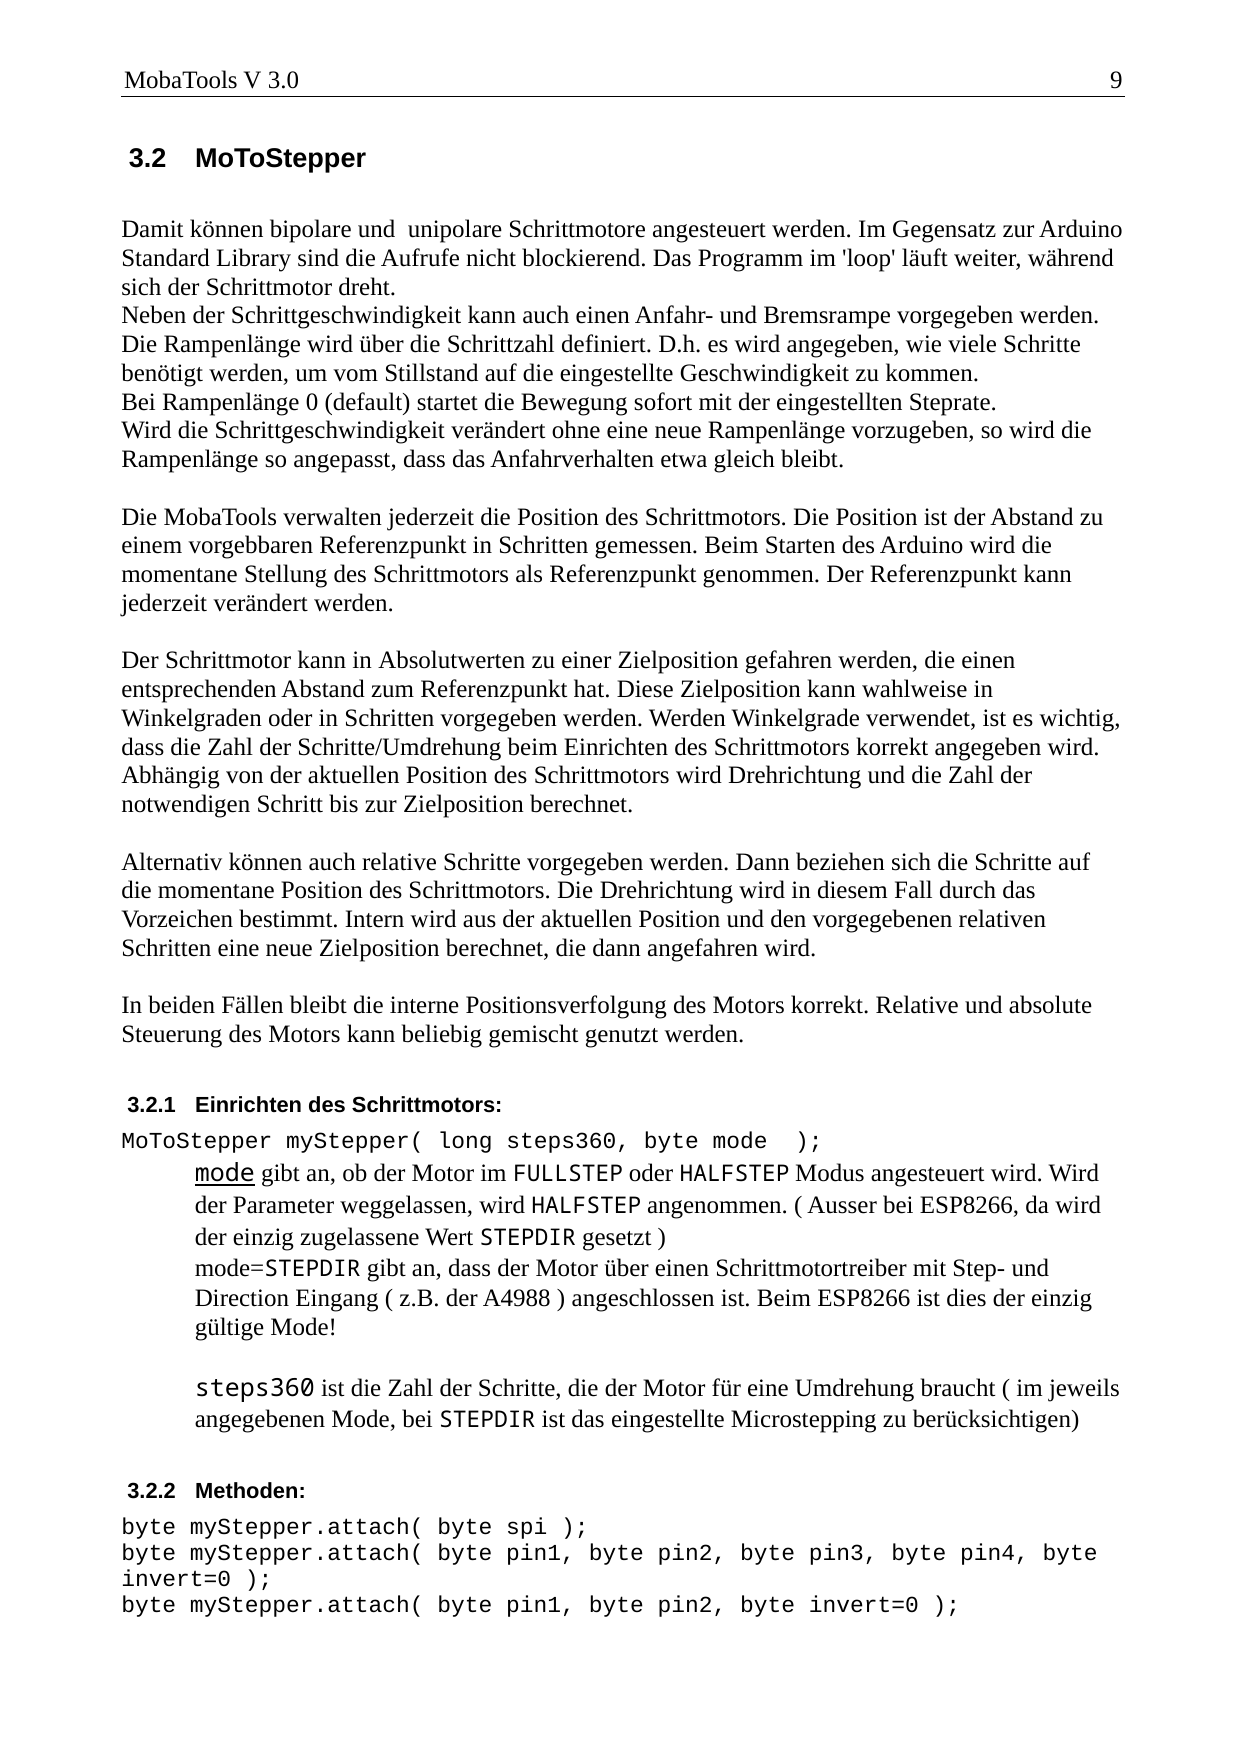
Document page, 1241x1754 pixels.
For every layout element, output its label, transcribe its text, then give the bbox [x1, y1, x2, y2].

text Abhängig von der aktuellen Position des Schrittmotors wird Drehrichtung und die Zahl der notwendigen Schritt bis zur Zielposition berechnet. [121, 761, 1125, 818]
text Wird die Schrittgeschwindigkeit verändert ohne eine neue Rampenlänge vorzugeben, so wird die Rampenlänge so angepasst, dass das Anfahrverhalten etwa gleich bleibt. [121, 416, 1125, 473]
text byte myStepper.attach( byte pin1, byte pin2, byte pin3, byte pin4, byte invert=0 ); [121, 1541, 1125, 1593]
text steps360 ist die Zahl der Schritte, die der Motor für eine Umdrehung braucht ( im jeweils angegebenen Mode, bei STEPDIR ist das eingestellte Microstepping zu berücksichtigen) [194, 1369, 1125, 1434]
text Bei Rampenlänge 0 (default) startet die Bewegung sofort mit der eingestellten Steprate. [121, 387, 1125, 416]
text Alternativ können auch relative Schritte vorgegeben werden. Dann beziehen sich die Schritte auf die momentane Position des Schrittmotors. Die Drehrichtung wird in diesem Fall durch das Vorzeichen bestimmt. Intern wird aus der aktuellen Position und den vorgegebenen relativen Schritten eine neue Zielposition berechnet, die dann angefahren wird. [121, 847, 1125, 962]
text mode gibt an, ob der Motor im FULLSTEP oder HALFSTEP Modus angesteuert wird. Wird der Parameter weggelassen, wird HALFSTEP angenommen. ( Ausser bei ESP8266, da wird der einzig zugelassene Wert STEPDIR gesetzt ) [194, 1155, 1125, 1252]
text mode=STEPDIR gibt an, dass der Motor über einen Schrittmotortreiber mit Step- und Direction Eingang ( z.B. der A4988 ) angeschlossen ist. Beim ESP8266 ist dies der einzig gültige Mode! [194, 1252, 1125, 1340]
text Neben der Schrittgeschwindigkeit kann auch einen Anfahr- und Bremsrampe vorgegeben werden. Die Rampenlänge wird über die Schrittzahl definiert. D.h. es wird angegeben, wie viele Schritte benötigt werden, um vom Stillstand auf die eingestellte Geschwindigkeit zu kommen. [121, 301, 1125, 387]
text byte myStepper.attach( byte spi ); [121, 1516, 1125, 1541]
text In beiden Fällen bleibt die interne Positionsverfolgung des Motors korrekt. Relative und absolute Steuerung des Motors kann beliebig gemischt genutzt werden. [121, 991, 1125, 1048]
text byte myStepper.attach( byte pin1, byte pin2, byte invert=0 ); [121, 1593, 1125, 1619]
text Damit können bipolare und unipolare Schrittmotore angesteuert werden. Im Gegensatz zur Arduino Standard Library sind die Aufrufe nicht blockierend. Das Programm im 'loop' läuft weiter, während sich der Schrittmotor dreht. [121, 214, 1125, 301]
subtitle MoToStepper [121, 142, 1125, 173]
text MoToStepper myStepper( long steps360, byte mode ); [121, 1129, 1125, 1155]
subtitle Einrichten des Schrittmotors: [121, 1091, 1125, 1117]
text Die MobaTools verwalten jederzeit die Position des Schrittmotors. Die Position ist der Abstand zu einem vorgebbaren Referenzpunkt in Schritten gemessen. Beim Starten des Arduino wird die momentane Stellung des Schrittmotors als Referenzpunkt genommen. Der Referenzpunkt kann jederzeit verändert werden. [121, 502, 1125, 617]
subtitle Methoden: [121, 1478, 1125, 1503]
text Der Schrittmotor kann in Absolutwerten zu einer Zielposition gefahren werden, die einen entsprechenden Abstand zum Referenzpunkt hat. Diese Zielposition kann wahlweise in Winkelgraden oder in Schritten vorgegeben werden. Werden Winkelgrade verwendet, ist es wichtig, dass die Zahl der Schritte/Umdrehung beim Einrichten des Schrittmotors korrekt angegeben wird. [121, 646, 1125, 761]
